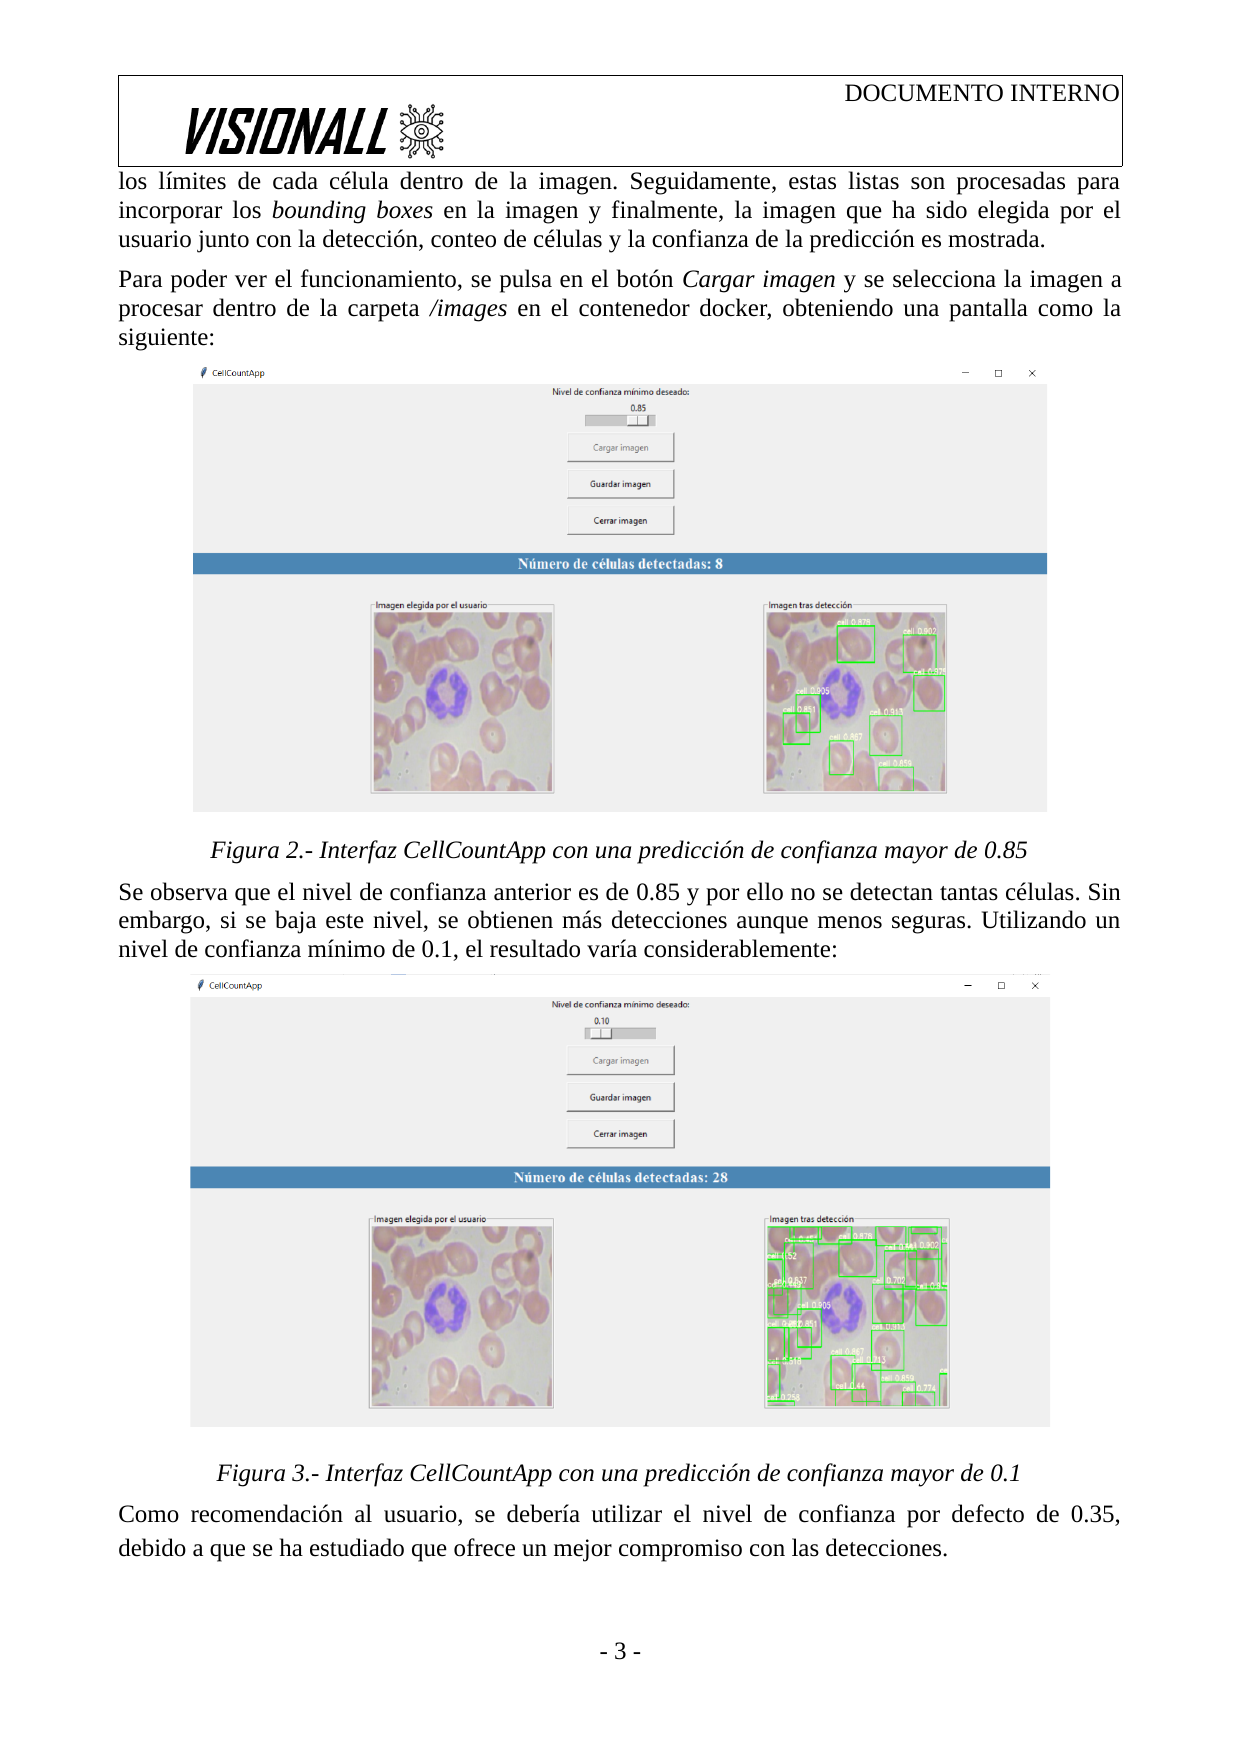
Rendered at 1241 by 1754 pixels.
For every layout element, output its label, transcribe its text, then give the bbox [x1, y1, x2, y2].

text Como recomendación al usuario, se debería utilizar el nivel de confianza por defecto de 0.35, debido a que se ha estudiado que ofrece un mejor compromiso con las detecciones. [118, 1499, 1122, 1561]
text Para poder ver el funcionamiento, se pulsa en el botón Cargar imagen y se selecciona la imagen a procesar dentro de la carpeta /images en el contenedor docker, obteniendo una pantalla como la siguiente: [118, 264, 1122, 351]
text Figura 3.- Interfaz CellCountApp con una predicción de confianza mayor de 0.1 [118, 1458, 1122, 1487]
text Se observa que el nivel de confianza anterior es de 0.85 y por ello no se detectan tantas células. Sin embargo, si se baja este nivel, se obtienen más detecciones aunque menos seguras. Utilizando un nivel de confianza mínimo de 0.1, el resultado varía considerablemente: [118, 877, 1122, 963]
text Figura 2.- Interfaz CellCountApp con una predicción de confianza mayor de 0.85 [118, 836, 1122, 864]
text los límites de cada célula dentro de la imagen. Seguidamente, estas listas son procesadas para incorporar los bounding boxes en la imagen y finalmente, la imagen que ha sido elegida por el usuario junto con la detección, conteo de células y la confianza de la predicción es mostrada. [118, 167, 1122, 253]
